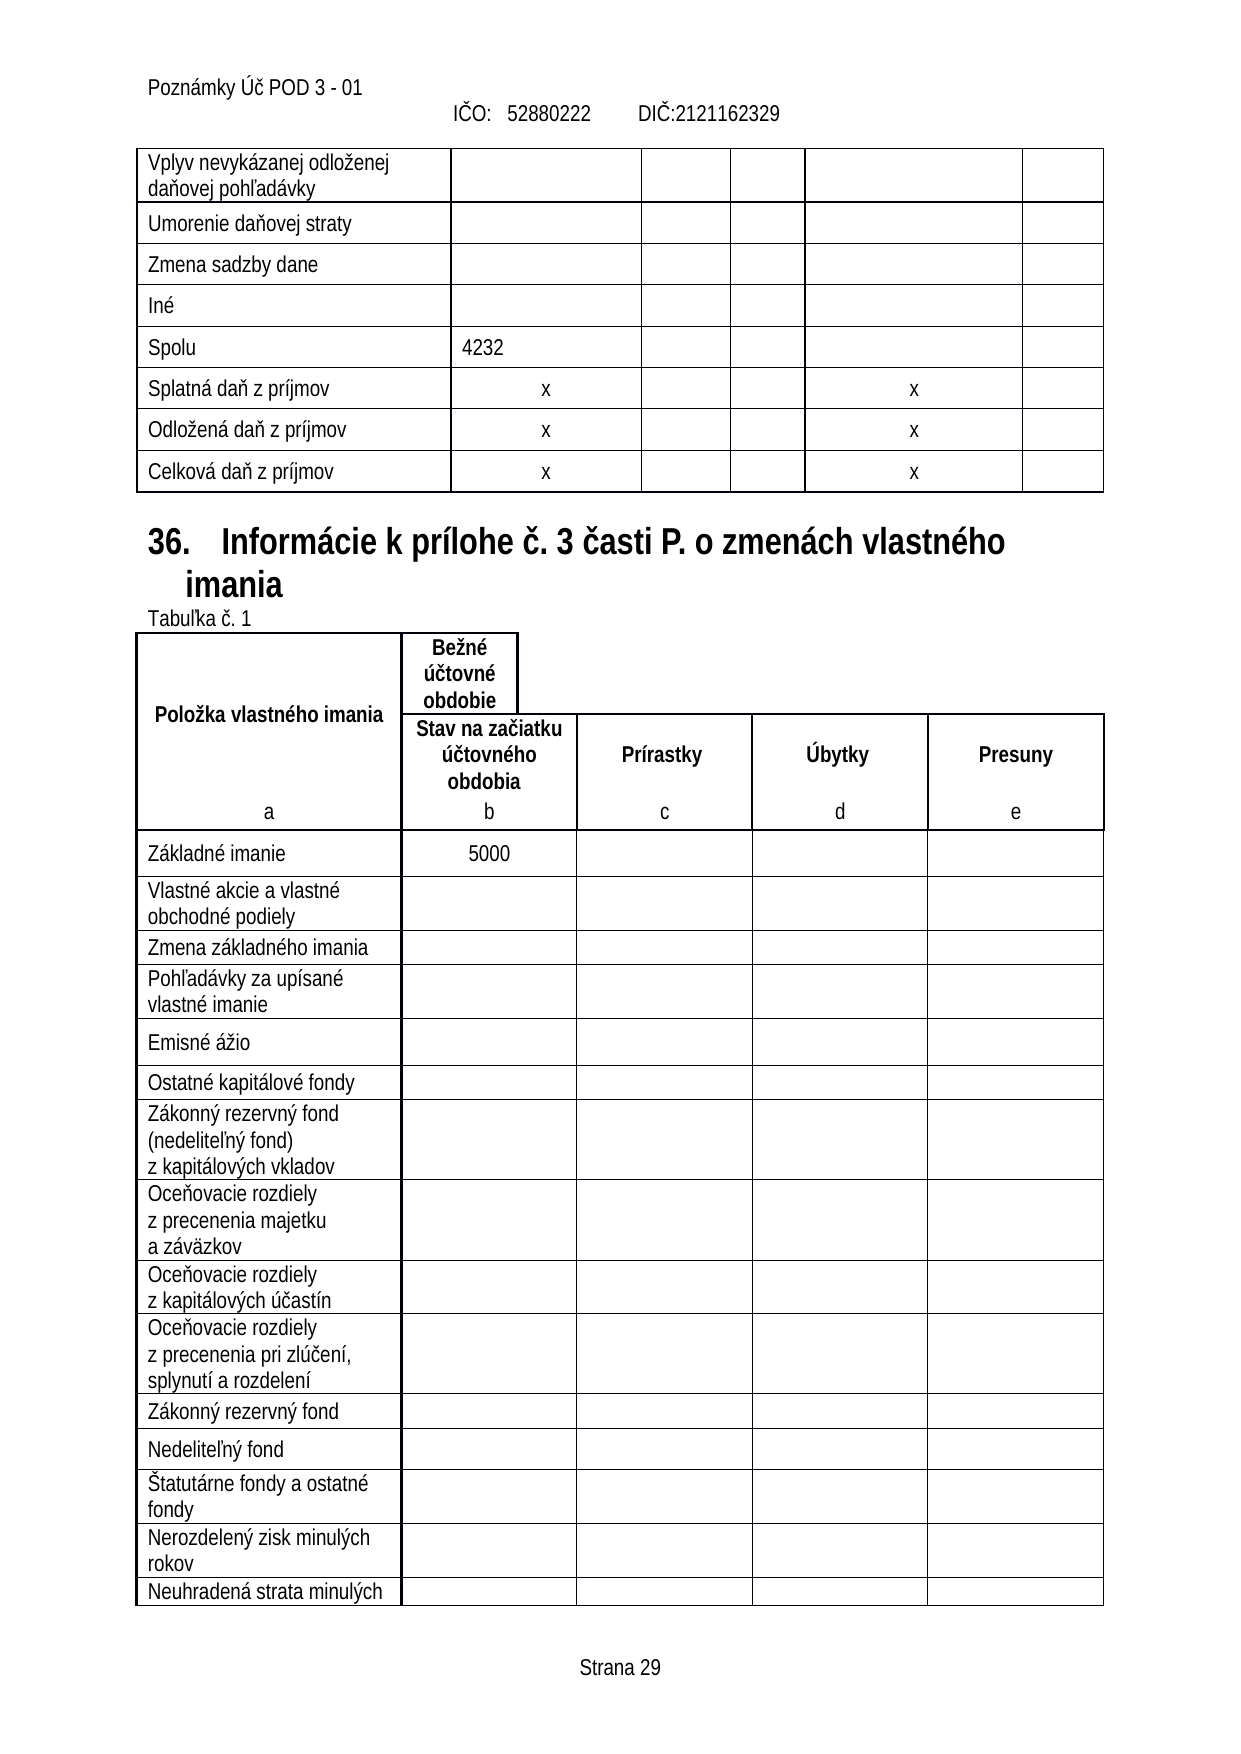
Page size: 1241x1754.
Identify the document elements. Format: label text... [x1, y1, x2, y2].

table_cell 4232 [452, 327, 641, 367]
table_cell [577, 1394, 752, 1428]
table_cell Presuny [929, 715, 1103, 794]
table_cell [403, 1180, 576, 1259]
table_cell [753, 1394, 927, 1428]
table_cell Zmena základného imania [138, 931, 400, 964]
table_cell [577, 1180, 752, 1259]
table_cell [928, 1261, 1103, 1313]
table_cell [753, 1470, 927, 1523]
table_cell [731, 409, 804, 449]
table_cell [928, 1394, 1103, 1428]
table_cell [753, 1100, 927, 1179]
table_cell [577, 1470, 752, 1523]
table_header Bežné účtovné obdobie [403, 634, 516, 713]
table_cell e [929, 794, 1103, 828]
table_cell a [138, 794, 400, 828]
table_cell [731, 327, 804, 367]
table_cell [577, 1019, 752, 1065]
table_cell [577, 1261, 752, 1313]
table_cell [806, 203, 1022, 243]
table_cell [731, 451, 804, 491]
table_cell Umorenie daňovej straty [138, 203, 450, 243]
table_cell [928, 1470, 1103, 1523]
table_cell [753, 1180, 927, 1259]
table_cell [928, 931, 1103, 964]
table_cell b [403, 794, 576, 828]
table_cell [731, 285, 804, 326]
table_cell [642, 203, 730, 243]
table_cell Vlastné akcie a vlastné obchodné podiely [138, 877, 400, 929]
table_cell [928, 965, 1103, 1018]
table_cell d [753, 794, 927, 828]
table_cell [452, 203, 641, 243]
table_cell [577, 877, 752, 929]
table_cell [928, 1314, 1103, 1393]
table_cell [403, 1019, 576, 1065]
table_cell [753, 1578, 927, 1605]
table_cell [928, 1578, 1103, 1605]
table_cell [753, 1019, 927, 1065]
table_cell Oceňovacie rozdiely z kapitálových účastín [138, 1261, 400, 1313]
table_cell Nedeliteľný fond [138, 1429, 400, 1469]
table_cell [577, 931, 752, 964]
table_cell [642, 368, 730, 408]
table_cell Prírastky [578, 715, 751, 794]
table_cell [403, 877, 576, 929]
table_cell [1023, 368, 1103, 408]
table_cell [403, 1524, 576, 1577]
table_cell Neuhradená strata minulých [138, 1578, 400, 1605]
table_cell [403, 1470, 576, 1523]
table_cell x [452, 409, 641, 449]
title Informácie k prílohe č. 3 časti P. o zmenách vlastného imania [148, 519, 1092, 605]
table_cell [753, 831, 927, 876]
table_cell [642, 409, 730, 449]
table_cell [403, 1394, 576, 1428]
table_cell Zmena sadzby dane [138, 244, 450, 284]
table_cell [403, 965, 576, 1018]
table_cell [753, 1066, 927, 1099]
table_cell Ostatné kapitálové fondy [138, 1066, 400, 1099]
table_cell [403, 1429, 576, 1469]
table_cell Oceňovacie rozdiely z precenenia pri zlúčení, splynutí a rozdelení [138, 1314, 400, 1393]
table_cell x [806, 451, 1022, 491]
table_cell [806, 149, 1022, 201]
table_cell x [452, 368, 641, 408]
table_cell [806, 285, 1022, 326]
table_cell [577, 831, 752, 876]
table_cell [577, 1100, 752, 1179]
table_cell [403, 1578, 576, 1605]
table_cell [1023, 203, 1103, 243]
table_cell Emisné ážio [138, 1019, 400, 1065]
table_cell [577, 965, 752, 1018]
table_cell [731, 203, 804, 243]
table_cell [577, 1524, 752, 1577]
table_cell Základné imanie [138, 831, 400, 876]
table_cell [928, 877, 1103, 929]
table_cell [642, 451, 730, 491]
table_cell [1023, 409, 1103, 449]
table_cell [753, 931, 927, 964]
table_cell Vplyv nevykázanej odloženej daňovej pohľadávky [138, 149, 450, 201]
table_header [519, 632, 1104, 713]
table_cell [928, 831, 1103, 876]
table_cell Nerozdelený zisk minulých rokov [138, 1524, 400, 1577]
table_cell Štatutárne fondy a ostatné fondy [138, 1470, 400, 1523]
table_cell [753, 1261, 927, 1313]
table_cell Celková daň z príjmov [138, 451, 450, 491]
table_cell [1023, 327, 1103, 367]
table_cell [642, 244, 730, 284]
table_cell [753, 1429, 927, 1469]
table_cell [731, 368, 804, 408]
table_cell [403, 1261, 576, 1313]
table_cell [753, 965, 927, 1018]
table_cell [577, 1314, 752, 1393]
table_cell Iné [138, 285, 450, 326]
table_cell [642, 285, 730, 326]
table_cell [928, 1429, 1103, 1469]
table_cell Spolu [138, 327, 450, 367]
table_cell [403, 1066, 576, 1099]
table_cell x [806, 368, 1022, 408]
table_cell [403, 931, 576, 964]
table_cell [403, 1100, 576, 1179]
table_cell [1023, 285, 1103, 326]
table_cell [452, 244, 641, 284]
table_cell [806, 327, 1022, 367]
table_cell [928, 1180, 1103, 1259]
table_cell [928, 1100, 1103, 1179]
table_cell [577, 1578, 752, 1605]
table_cell [577, 1429, 752, 1469]
text Tabuľka č. 1 [148, 605, 1092, 632]
table_cell [806, 244, 1022, 284]
table_cell [642, 327, 730, 367]
table_cell [731, 149, 804, 201]
table_cell [928, 1019, 1103, 1065]
table_cell [577, 1066, 752, 1099]
table_cell [1023, 149, 1103, 201]
table_cell x [806, 409, 1022, 449]
table_cell 5000 [403, 831, 576, 876]
table_cell Oceňovacie rozdiely z precenenia majetku a záväzkov [138, 1180, 400, 1259]
table_header Položka vlastného imania [138, 634, 400, 794]
table_cell [642, 149, 730, 201]
table_cell [403, 1314, 576, 1393]
table_cell x [452, 451, 641, 491]
table_cell [1023, 451, 1103, 491]
table_cell Splatná daň z príjmov [138, 368, 450, 408]
table_cell [753, 1524, 927, 1577]
table_cell Zákonný rezervný fond [138, 1394, 400, 1428]
table_cell [731, 244, 804, 284]
table_cell Pohľadávky za upísané vlastné imanie [138, 965, 400, 1018]
table_cell Odložená daň z príjmov [138, 409, 450, 449]
table_cell [452, 149, 641, 201]
table_cell [753, 1314, 927, 1393]
table_cell [928, 1066, 1103, 1099]
table_cell Úbytky [753, 715, 927, 794]
table_cell [452, 285, 641, 326]
table_cell [753, 877, 927, 929]
table_cell [1023, 244, 1103, 284]
table_cell [928, 1524, 1103, 1577]
table_cell Stav na začiatku účtovného obdobia [403, 715, 576, 794]
table_cell c [578, 794, 751, 828]
table_cell Zákonný rezervný fond (nedeliteľný fond) z kapitálových vkladov [138, 1100, 400, 1179]
